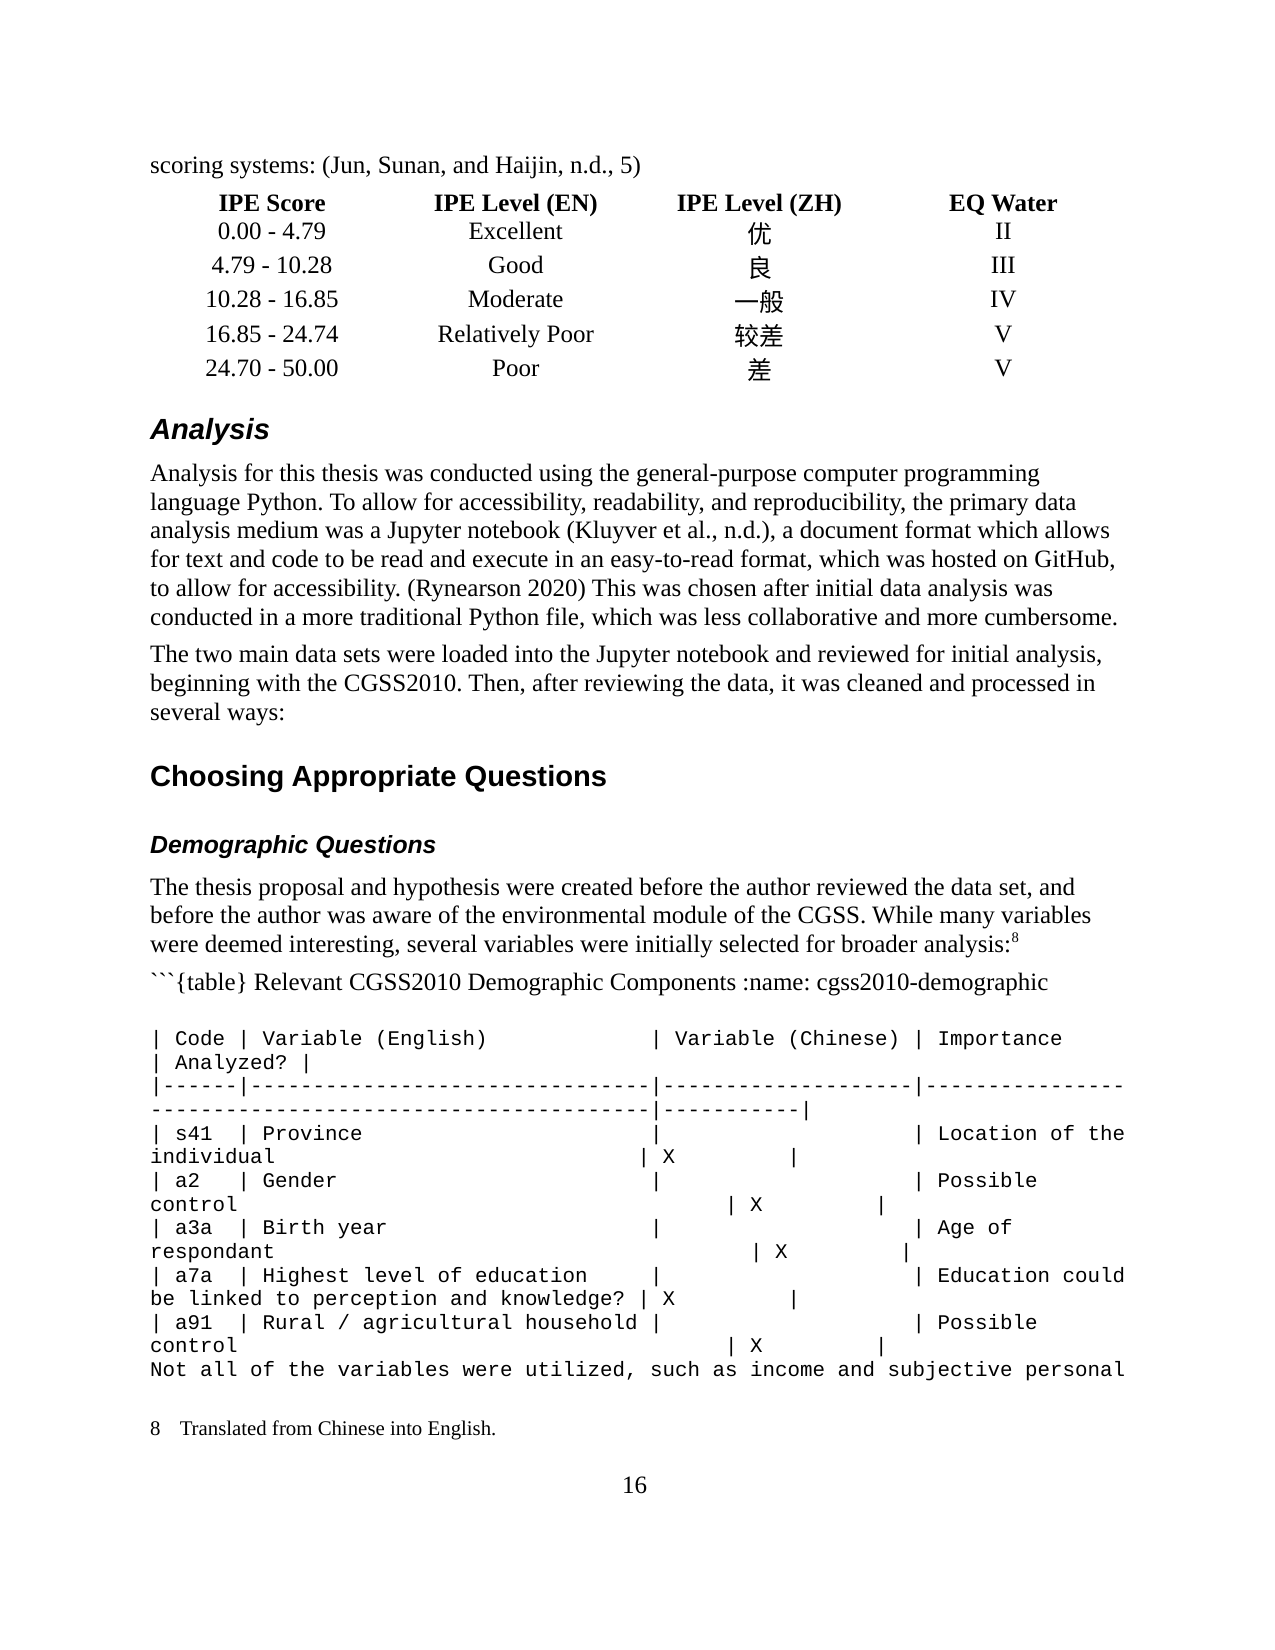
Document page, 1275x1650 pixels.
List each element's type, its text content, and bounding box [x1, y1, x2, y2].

text Not all of the variables were utilized, such as income and subjective personal [150, 1359, 1125, 1383]
table_cell Excellent [394, 216, 637, 251]
table_cell Good [394, 251, 637, 284]
table_cell Moderate [394, 285, 637, 319]
text | a2 | Gender | | Possible control | X | [150, 1170, 1125, 1217]
table_cell 24.70 - 50.00 [150, 353, 394, 387]
text | a91 | Rural / agricultural household | | Possible control | X | [150, 1312, 1125, 1359]
table_cell V [881, 353, 1125, 387]
table_header EQ Water [881, 188, 1125, 216]
table_header IPE Level (EN) [394, 188, 637, 216]
table_cell III [881, 251, 1125, 284]
text scoring systems: (Jun, Sunan, and Haijin, n.d., 5) [150, 150, 1125, 179]
table_cell 优 [638, 216, 881, 251]
table_cell 0.00 - 4.79 [150, 216, 394, 251]
table_cell 较差 [638, 319, 881, 353]
table_cell II [881, 216, 1125, 251]
text ```{table} Relevant CGSS2010 Demographic Components :name: cgss2010-demographic [150, 967, 1125, 996]
table_header IPE Score [150, 188, 394, 216]
table_cell IV [881, 285, 1125, 319]
table_cell 良 [638, 251, 881, 284]
text Translated from Chinese into English. [150, 1416, 1125, 1440]
text The thesis proposal and hypothesis were created before the author reviewed the data set, and before the author was aware of the environmental module of the CGSS. While many variables were deemed interesting, several variables were initially selected for broader analysis: [150, 872, 1125, 958]
table_cell 4.79 - 10.28 [150, 251, 394, 284]
text The two main data sets were loaded into the Jupyter notebook and reviewed for initial analysis, beginning with the CGSS2010. Then, after reviewing the data, it was cleaned and processed in several ways: [150, 639, 1125, 726]
text | Code | Variable (English) | Variable (Chinese) | Importance | Analyzed? | [150, 1028, 1125, 1075]
text | s41 | Province | | Location of the individual | X | [150, 1123, 1125, 1170]
text Analysis for this thesis was conducted using the general-purpose computer programming language Python. To allow for accessibility, readability, and reproducibility, the primary data analysis medium was a Jupyter notebook (Kluyver et al., n.d.), a document format which allows for text and code to be read and execute in an easy-to-read format, which was hosted on GitHub, to allow for accessibility. (Rynearson 2020) This was chosen after initial data analysis was conducted in a more traditional Python file, which was less collaborative and more cumbersome. [150, 458, 1125, 630]
table_cell 一般 [638, 285, 881, 319]
subtitle Demographic Questions [150, 831, 1125, 859]
text | a7a | Highest level of education | | Education could be linked to perception and knowledge? | X | [150, 1264, 1125, 1312]
table_cell V [881, 319, 1125, 353]
subtitle Choosing Appropriate Questions [150, 759, 1125, 793]
table_cell 16.85 - 24.74 [150, 319, 394, 353]
table_cell 差 [638, 353, 881, 387]
text | a3a | Birth year | | Age of respondant | X | [150, 1217, 1125, 1264]
subtitle Analysis [150, 412, 1125, 445]
table_cell Poor [394, 353, 637, 387]
table_cell Relatively Poor [394, 319, 637, 353]
text |------|--------------------------------|--------------------|--------------------------------------------------------|-----------| [150, 1075, 1125, 1123]
table_header IPE Level (ZH) [638, 188, 881, 216]
table_cell 10.28 - 16.85 [150, 285, 394, 319]
